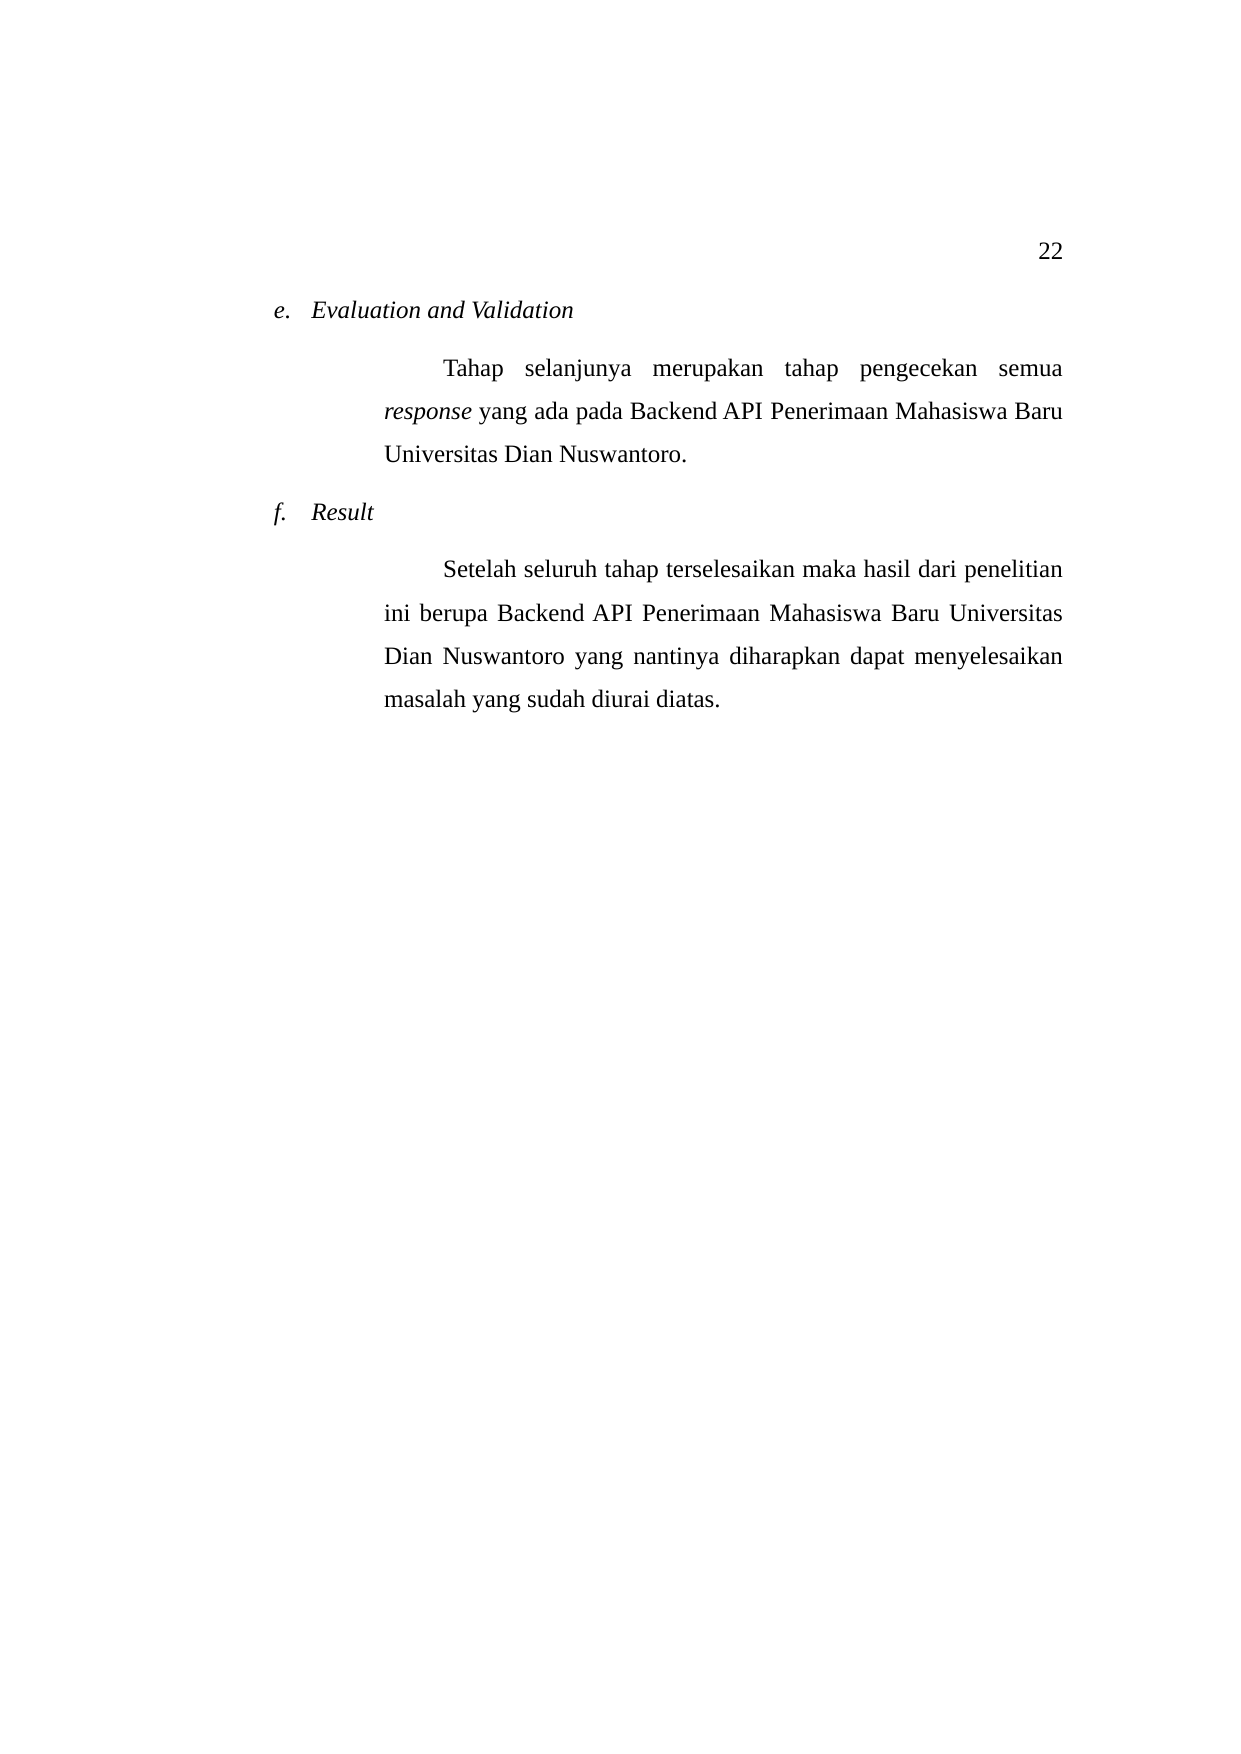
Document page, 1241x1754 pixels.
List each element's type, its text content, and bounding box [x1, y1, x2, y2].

subtitle Evaluation and Validation [274, 295, 1063, 324]
subtitle Tahap selanjunya merupakan tahap pengecekan semua response yang ada pada Backend API Penerimaan Mahasiswa Baru Universitas Dian Nuswantoro. [384, 353, 1063, 468]
subtitle Setelah seluruh tahap terselesaikan maka hasil dari penelitian ini berupa Backend API Penerimaan Mahasiswa Baru Universitas Dian Nuswantoro yang nantinya diharapkan dapat menyelesaikan masalah yang sudah diurai diatas. [384, 554, 1063, 713]
subtitle Result [274, 497, 1063, 526]
